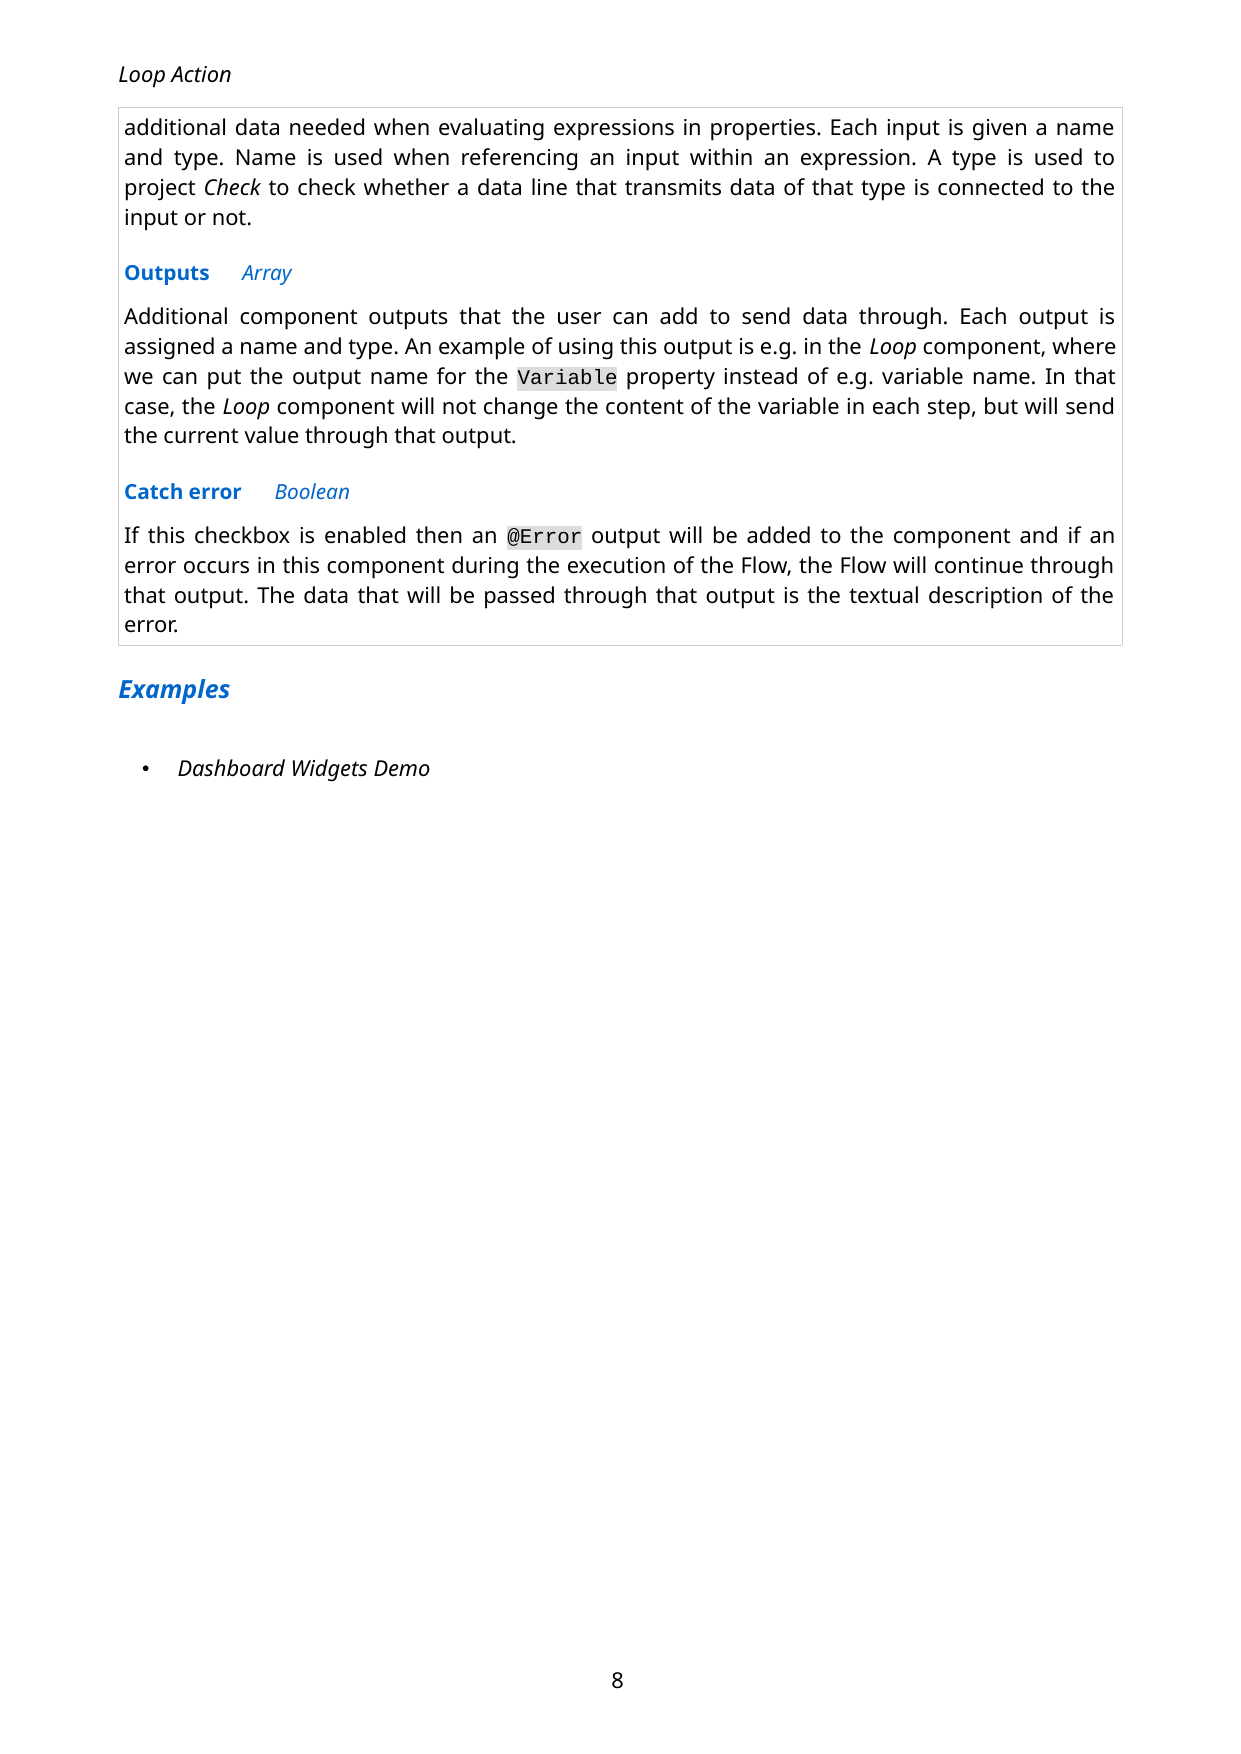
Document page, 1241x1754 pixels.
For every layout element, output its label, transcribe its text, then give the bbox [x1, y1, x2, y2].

list Dashboard Widgets Demo [142, 753, 1110, 783]
table_cell additional data needed when evaluating expressions in properties. Each input is given a name and type. Name is used when referencing an input within an expression. A type is used to project Check to check whether a data line that transmits data of that type is connected to the input or not. Outputs Array Additional component outputs that the user can add to send data through. Each output is assigned a name and type. An example of using this output is e.g. in the Loop component, where we can put the output name for the Variable property instead of e.g. variable name. In that case, the Loop component will not change the content of the variable in each step, but will send the current value through that output. Catch error Boolean If this checkbox is enabled then an @Error output will be added to the component and if an error occurs in this component during the execution of the Flow, the Flow will continue through that output. The data that will be passed through that output is the textual description of the error. [119, 108, 1122, 645]
subtitle Examples [118, 672, 1122, 706]
